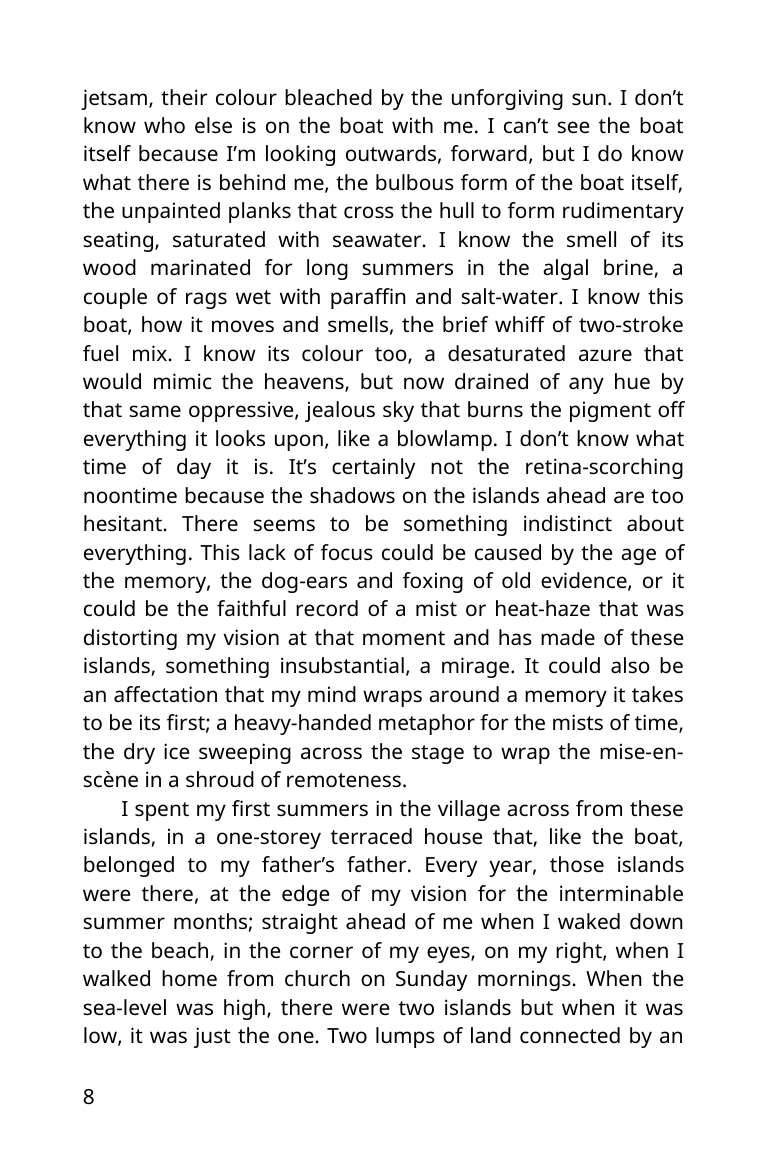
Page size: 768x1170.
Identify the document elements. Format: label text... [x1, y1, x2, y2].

text jetsam, their colour bleached by the unforgiving sun. I don’t know who else is on the boat with me. I can’t see the boat itself because I’m looking outwards, forward, but I do know what there is behind me, the bulbous form of the boat itself, the unpainted planks that cross the hull to form rudimentary seating, saturated with seawater. I know the smell of its wood marinated for long summers in the algal brine, a couple of rags wet with paraffin and salt-water. I know this boat, how it moves and smells, the brief whiff of two-stroke fuel mix. I know its colour too, a desaturated azure that would mimic the heavens, but now drained of any hue by that same oppressive, jealous sky that burns the pigment off everything it looks upon, like a blowlamp. I don’t know what time of day it is. It’s certainly not the retina-scorching noontime because the shadows on the islands ahead are too hesitant. There seems to be something indistinct about everything. This lack of focus could be caused by the age of the memory, the dog-ears and foxing of old evidence, or it could be the faithful record of a mist or heat-haze that was distorting my vision at that moment and has made of these islands, something insubstantial, a mirage. It could also be an affectation that my mind wraps around a memory it takes to be its first; a heavy-handed metaphor for the mists of time, the dry ice sweeping across the stage to wrap the mise-en-scène in a shroud of remoteness. [83, 83, 685, 794]
text I spent my first summers in the village across from these islands, in a one-storey terraced house that, like the boat, belonged to my father’s father. Every year, those islands were there, at the edge of my vision for the interminable summer months; straight ahead of me when I waked down to the beach, in the corner of my eyes, on my right, when I walked home from church on Sunday mornings. When the sea-level was high, there were two islands but when it was low, it was just the one. Two lumps of land connected by an [83, 794, 685, 1049]
